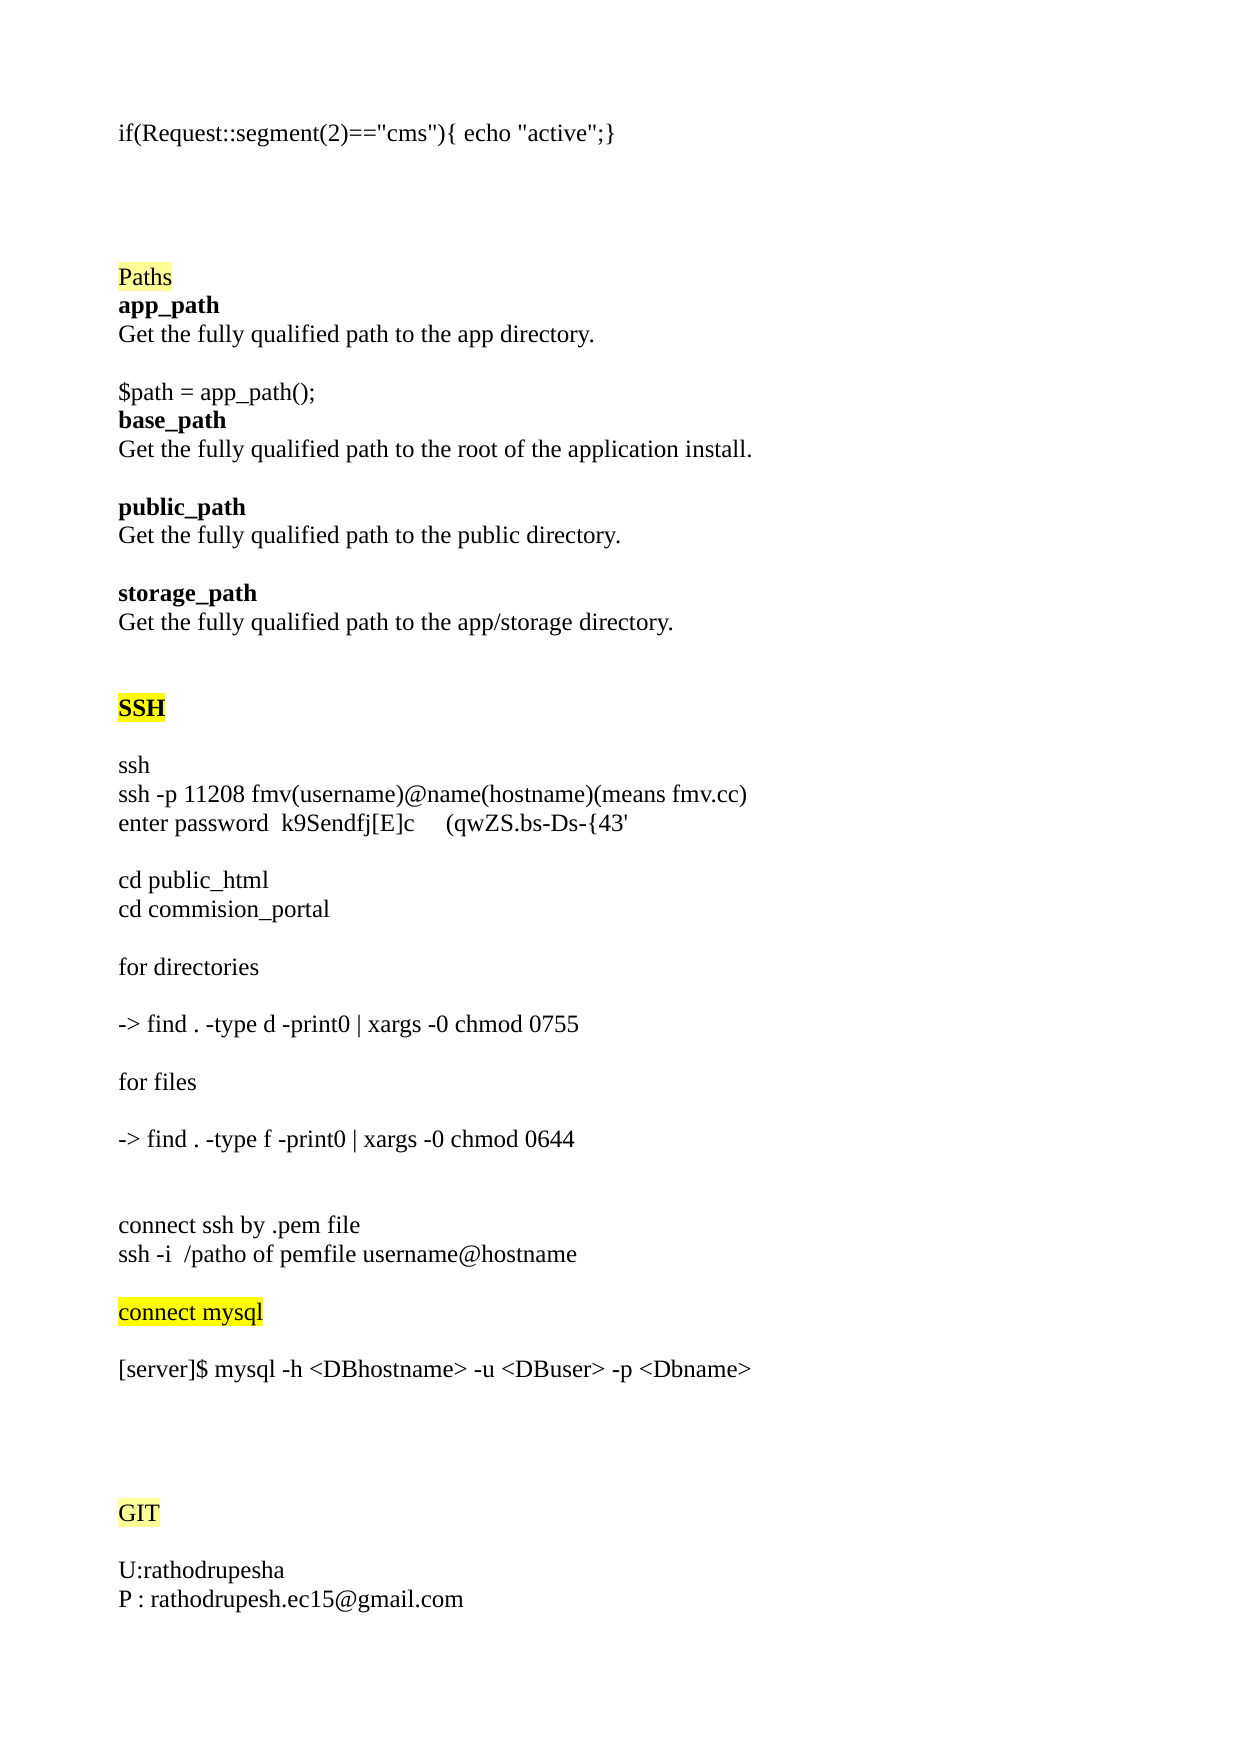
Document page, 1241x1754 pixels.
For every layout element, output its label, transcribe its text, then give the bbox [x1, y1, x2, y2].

text U:rathodrupesha [118, 1556, 1122, 1584]
text app_path [118, 291, 1122, 319]
text P : rathodrupesh.ec15@gmail.com [118, 1584, 1122, 1613]
text enter password k9Sendfj[E]c (qwZS.bs-Ds-{43' [118, 808, 1122, 837]
text -> find . -type d -print0 | xargs -0 chmod 0755 [118, 1009, 1122, 1038]
text storage_path [118, 578, 1122, 607]
text base_path [118, 406, 1122, 434]
text connect ssh by .pem file [118, 1211, 1122, 1239]
text connect mysql [118, 1297, 1122, 1326]
text public_path [118, 492, 1122, 521]
text ssh -p 11208 fmv(username)@name(hostname)(means fmv.cc) [118, 779, 1122, 808]
text -> find . -type f -print0 | xargs -0 chmod 0644 [118, 1124, 1122, 1153]
text if(Request::segment(2)=="cms"){ echo "active";} [118, 118, 1122, 147]
text Get the fully qualified path to the public directory. [118, 521, 1122, 549]
text for files [118, 1067, 1122, 1096]
text cd public_html [118, 866, 1122, 894]
text for directories [118, 952, 1122, 981]
text GIT [118, 1498, 1122, 1527]
text SSH [118, 693, 1122, 722]
text cd commision_portal [118, 894, 1122, 923]
text Get the fully qualified path to the app/storage directory. [118, 607, 1122, 636]
text [server]$ mysql -h <DBhostname> -u <DBuser> -p <Dbname> [118, 1354, 1122, 1383]
text Get the fully qualified path to the root of the application install. [118, 434, 1122, 463]
text ssh [118, 751, 1122, 779]
text Get the fully qualified path to the app directory. [118, 319, 1122, 348]
text ssh -i /patho of pemfile username@hostname [118, 1239, 1122, 1268]
text Paths [118, 262, 1122, 291]
text $path = app_path(); [118, 377, 1122, 406]
